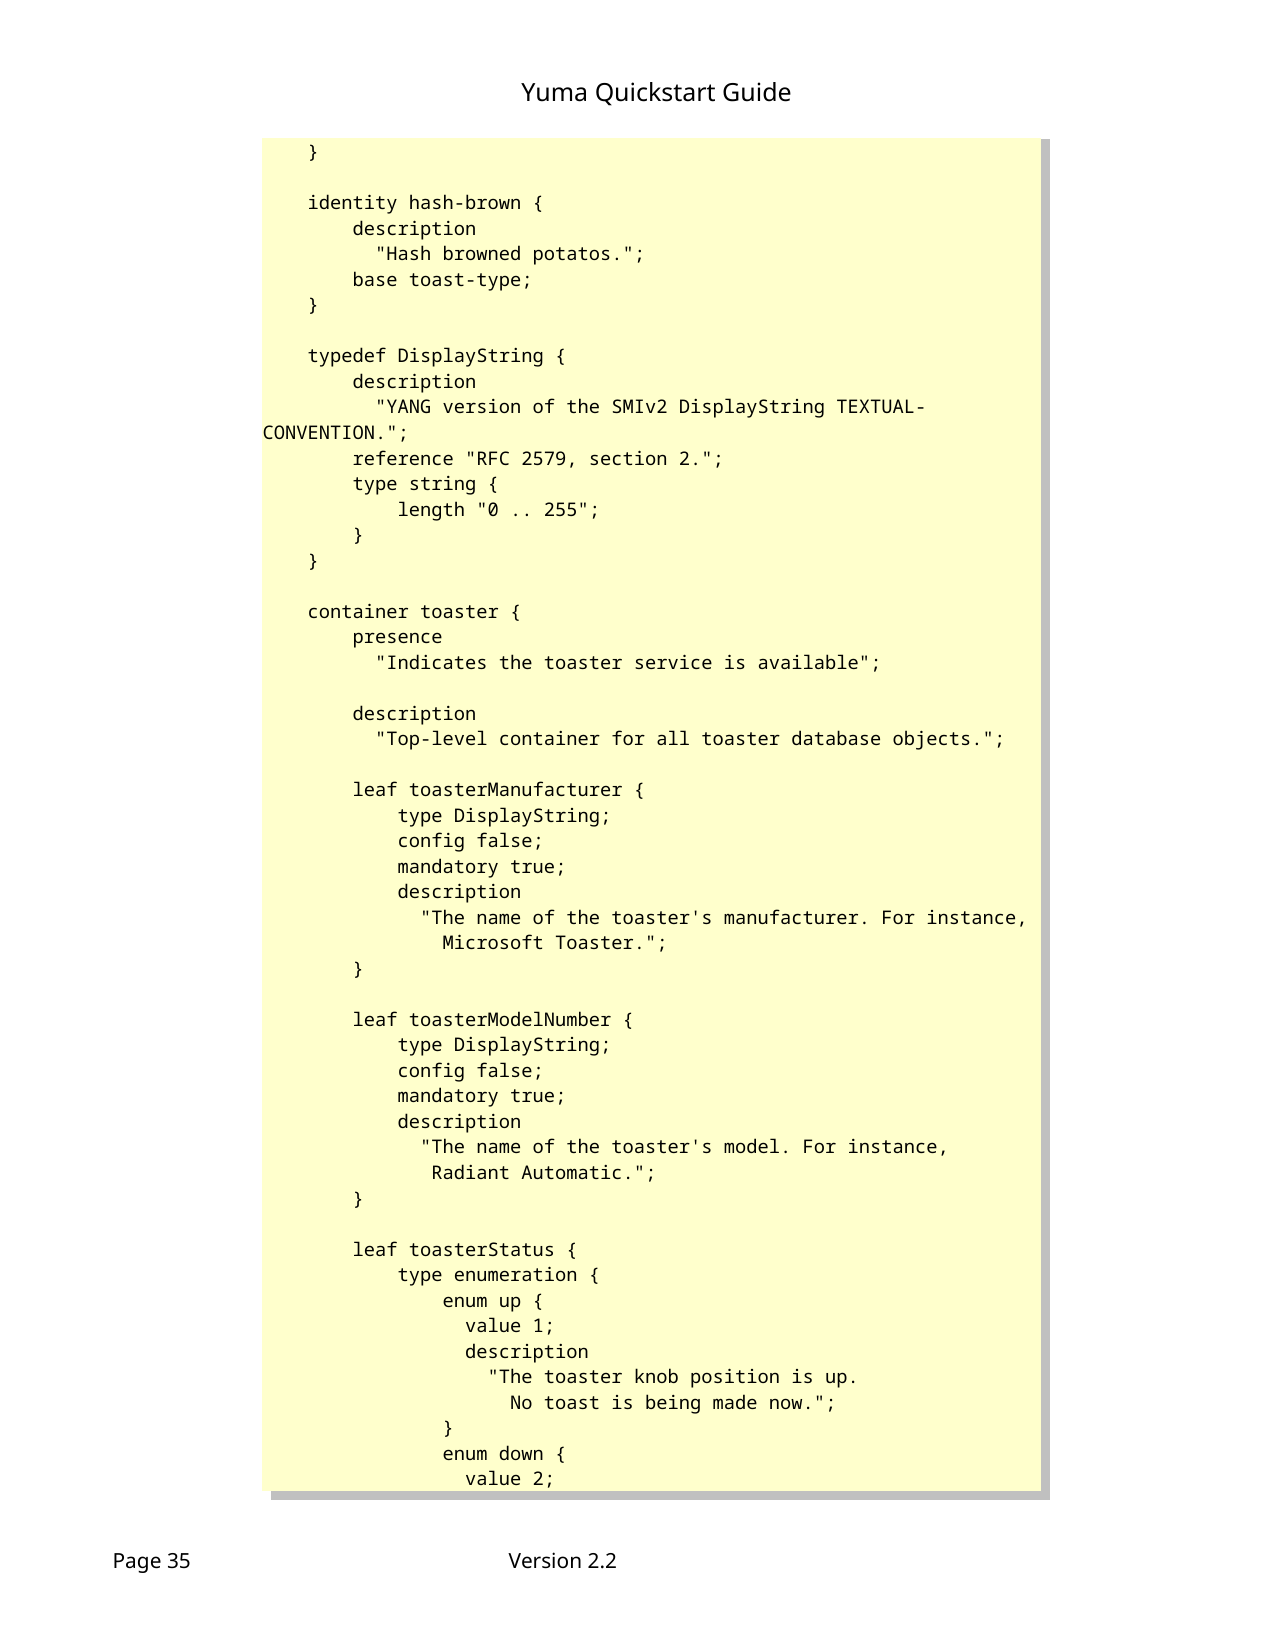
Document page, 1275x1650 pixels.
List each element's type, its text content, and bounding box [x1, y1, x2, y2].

text description [262, 1108, 1041, 1134]
text type DisplayString; [262, 1032, 1041, 1057]
text enum up { [262, 1287, 1041, 1312]
text identity hash-brown { [262, 189, 1041, 215]
text } [262, 521, 1041, 547]
text leaf toasterManufacturer { [262, 777, 1041, 802]
text "Top-level container for all toaster database objects."; [262, 726, 1041, 751]
text config false; [262, 1057, 1041, 1083]
text description [262, 368, 1041, 394]
text "The name of the toaster's manufacturer. For instance, [262, 904, 1041, 930]
text "The toaster knob position is up. [262, 1363, 1041, 1389]
text } [262, 955, 1041, 981]
text "The name of the toaster's model. For instance, [262, 1134, 1041, 1159]
text description [262, 215, 1041, 241]
text length "0 .. 255"; [262, 496, 1041, 521]
text } [262, 1414, 1041, 1440]
text reference "RFC 2579, section 2."; [262, 445, 1041, 470]
text mandatory true; [262, 853, 1041, 879]
text presence [262, 623, 1041, 649]
text type enumeration { [262, 1261, 1041, 1287]
text "Indicates the toaster service is available"; [262, 649, 1041, 674]
text } [262, 292, 1041, 317]
text typedef DisplayString { [262, 343, 1041, 368]
text description [262, 1338, 1041, 1363]
text value 1; [262, 1312, 1041, 1338]
text Microsoft Toaster."; [262, 930, 1041, 955]
text enum down { [262, 1440, 1041, 1466]
text description [262, 879, 1041, 904]
text mandatory true; [262, 1083, 1041, 1108]
text } [262, 138, 1041, 164]
text base toast-type; [262, 266, 1041, 292]
text leaf toasterModelNumber { [262, 1006, 1041, 1032]
text } [262, 547, 1041, 572]
text value 2; [262, 1466, 1041, 1491]
text description [262, 700, 1041, 726]
text container toaster { [262, 598, 1041, 623]
text config false; [262, 828, 1041, 853]
text } [262, 1185, 1041, 1210]
text type string { [262, 470, 1041, 496]
text Radiant Automatic."; [262, 1159, 1041, 1185]
text "Hash browned potatos."; [262, 241, 1041, 266]
text "YANG version of the SMIv2 DisplayString TEXTUAL-CONVENTION."; [262, 394, 1041, 445]
text No toast is being made now."; [262, 1389, 1041, 1414]
text type DisplayString; [262, 802, 1041, 828]
text leaf toasterStatus { [262, 1236, 1041, 1261]
